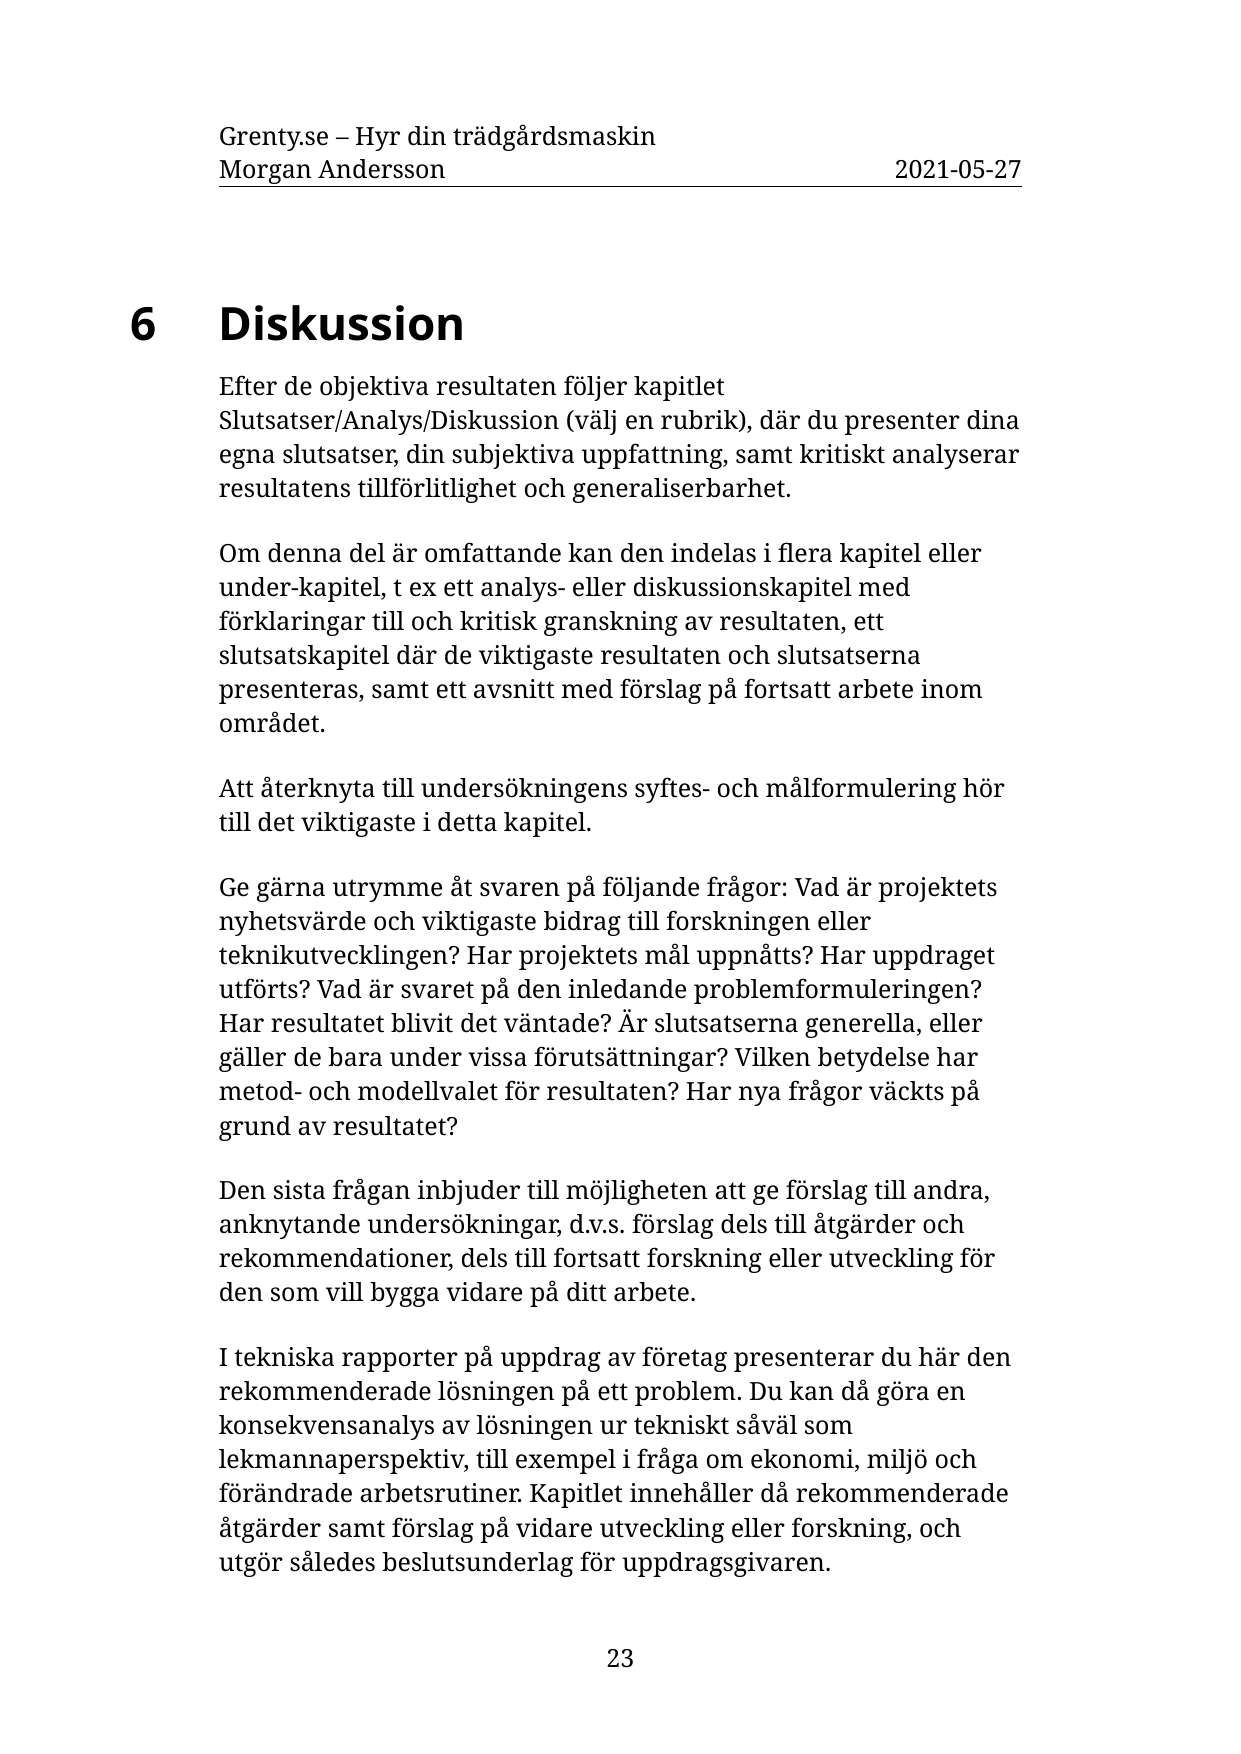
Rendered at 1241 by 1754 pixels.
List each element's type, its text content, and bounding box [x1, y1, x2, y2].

text I tekniska rapporter på uppdrag av företag presenterar du här den rekommenderade lösningen på ett problem. Du kan då göra en konsekvensanalys av lösningen ur tekniskt såväl som lekmannaperspektiv, till exempel i fråga om ekonomi, miljö och förändrade arbetsrutiner. Kapitlet innehåller då rekommenderade åtgärder samt förslag på vidare utveckling eller forskning, och utgör således beslutsunderlag för uppdragsgivaren. [218, 1340, 1022, 1578]
text Efter de objektiva resultaten följer kapitlet Slutsatser/Analys/Diskussion (välj en rubrik), där du presenter dina egna slutsatser, din subjektiva uppfattning, samt kritiskt analyserar resultatens tillförlitlighet och generaliserbarhet. [218, 369, 1022, 505]
text Den sista frågan inbjuder till möjligheten att ge förslag till andra, anknytande undersökningar, d.v.s. förslag dels till åtgärder och rekommendationer, dels till fortsatt forskning eller utveckling för den som vill bygga vidare på ditt arbete. [218, 1173, 1022, 1309]
text Att återknyta till undersökningens syftes- och målformulering hör till det viktigaste i detta kapitel. [218, 771, 1022, 839]
subtitle Diskussion [130, 291, 1022, 353]
text Ge gärna utrymme åt svaren på följande frågor: Vad är projektets nyhetsvärde och viktigaste bidrag till forskningen eller teknikutvecklingen? Har projektets mål uppnåtts? Har uppdraget utförts? Vad är svaret på den inledande problemformuleringen? Har resultatet blivit det väntade? Är slutsatserna generella, eller gäller de bara under vissa förutsättningar? Vilken betydelse har metod- och modellvalet för resultaten? Har nya frågor väckts på grund av resultatet? [218, 870, 1022, 1142]
text Om denna del är omfattande kan den indelas i flera kapitel eller under-kapitel, t ex ett analys- eller diskussionskapitel med förklaringar till och kritisk granskning av resultaten, ett slutsatskapitel där de viktigaste resultaten och slutsatserna presenteras, samt ett avsnitt med förslag på fortsatt arbete inom området. [218, 536, 1022, 740]
